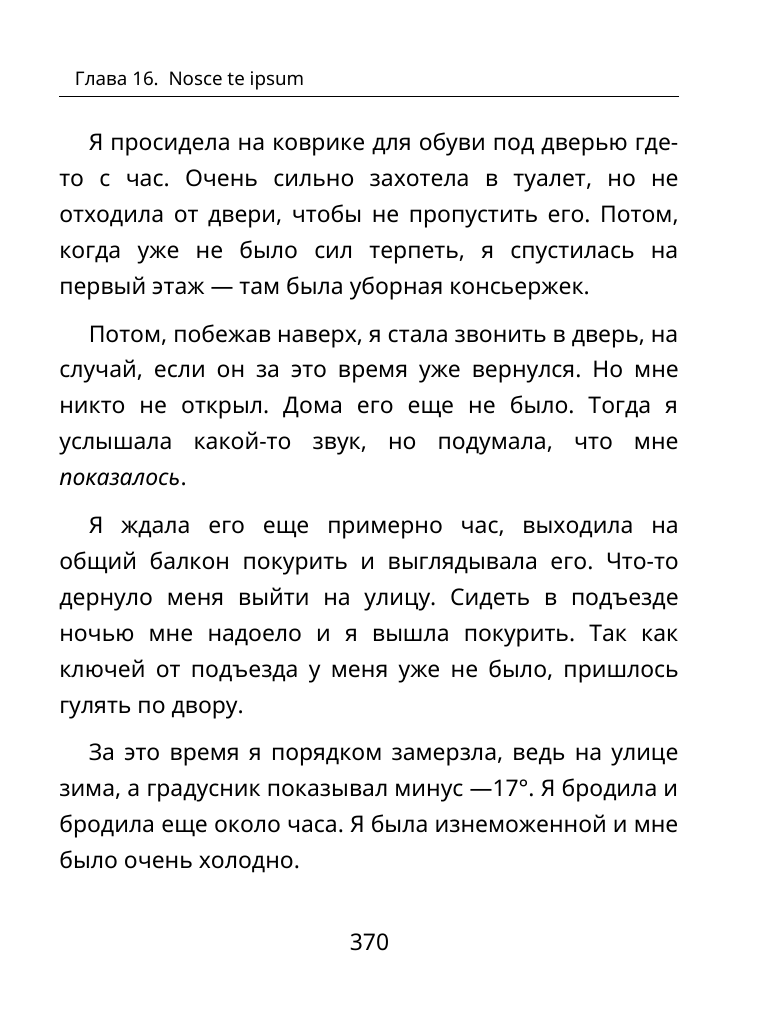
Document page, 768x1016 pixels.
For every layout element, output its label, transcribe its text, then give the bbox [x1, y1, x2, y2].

text Я просидела на коврике для обуви под дверью где-то с час. Очень сильно захотела в туалет, но не отходила от двери, чтобы не пропустить его. Потом, когда уже не было сил терпеть, я спустилась на первый этаж — там была уборная консьержек. [59, 126, 679, 301]
text Потом, побежав наверх, я стала звонить в дверь, на случай, если он за это время уже вернулся. Но мне никто не открыл. Дома его еще не было. Тогда я услышала какой-то звук, но подумала, что мне показалось. [59, 317, 679, 492]
text Я ждала его еще примерно час, выходила на общий балкон покурить и выглядывала его. Что-то дернуло меня выйти на улицу. Сидеть в подъезде ночью мне надоело и я вышла покурить. Так как ключей от подъезда у меня уже не было, пришлось гулять по двору. [59, 509, 679, 720]
text За это время я порядком замерзла, ведь на улице зима, а градусник показывал минус —17°. Я бродила и бродила еще около часа. Я была изнеможенной и мне было очень холодно. [59, 736, 679, 875]
